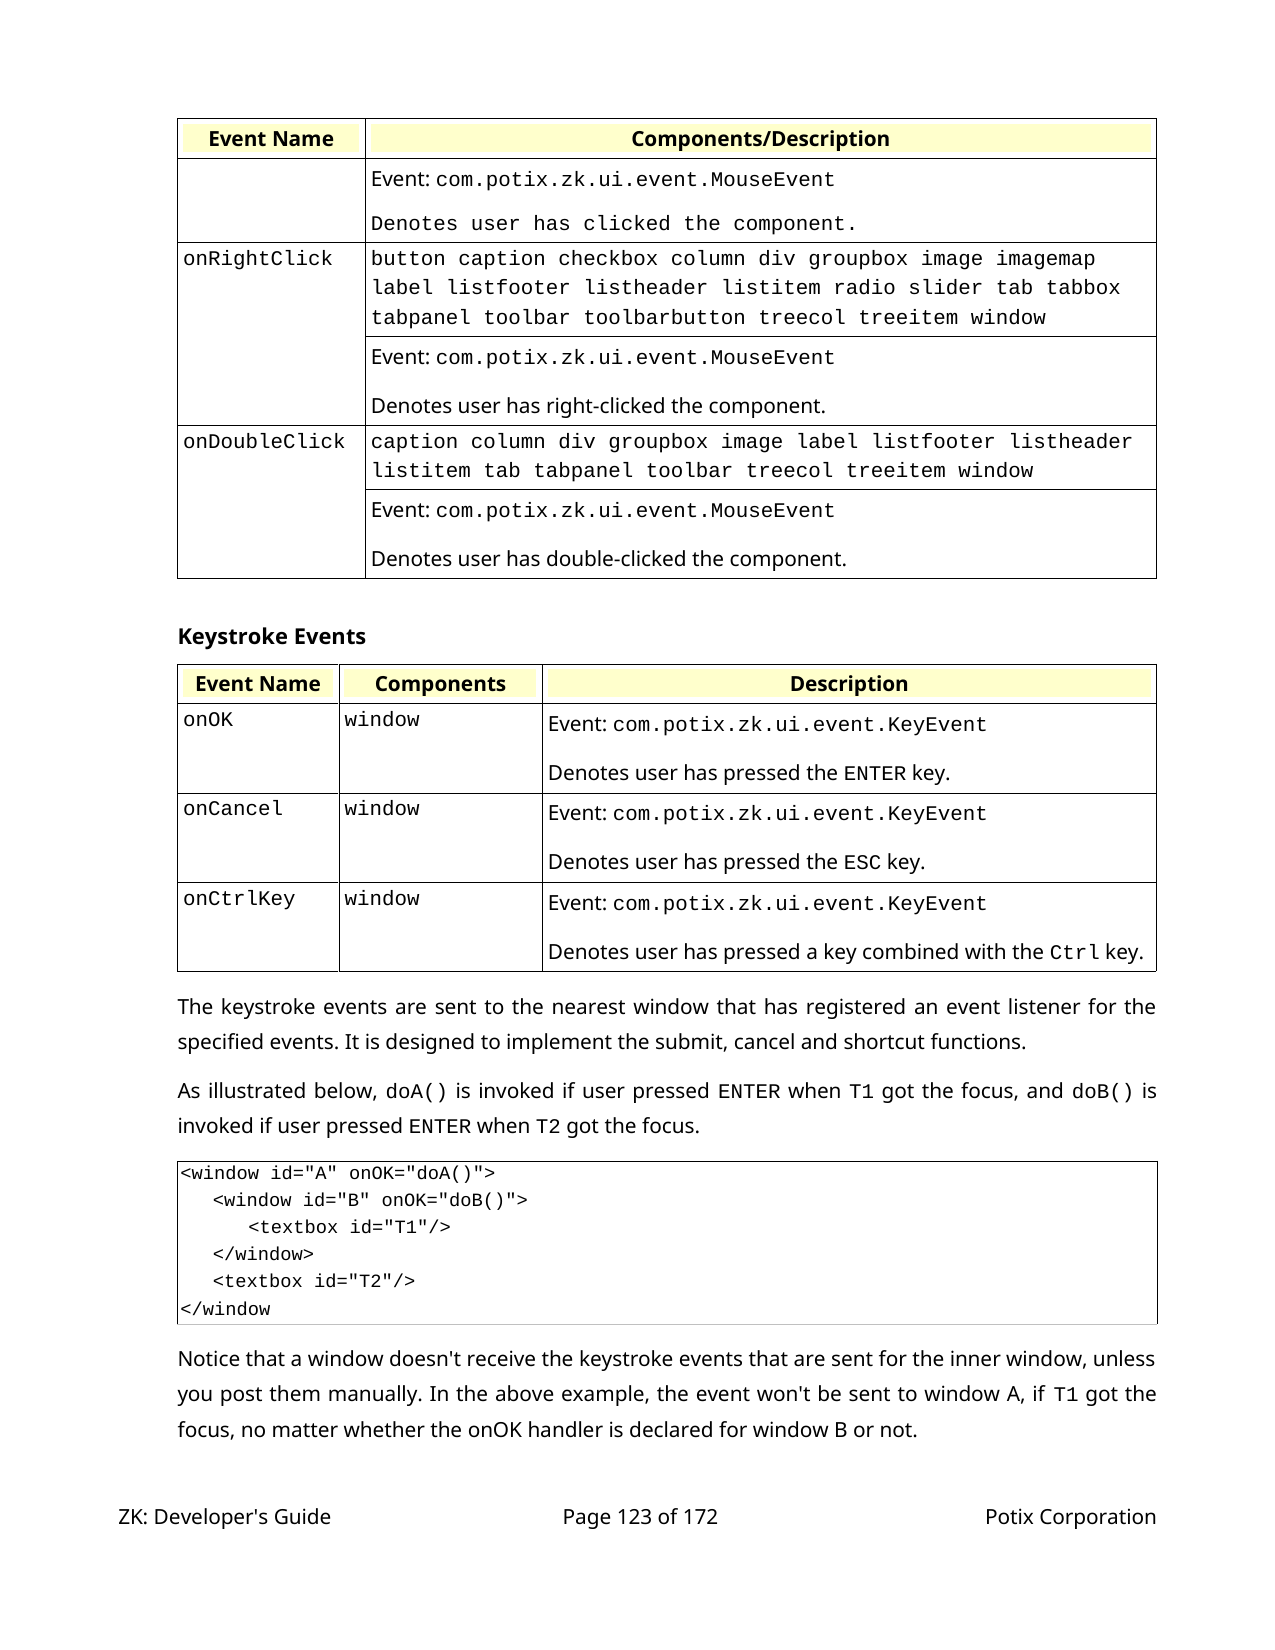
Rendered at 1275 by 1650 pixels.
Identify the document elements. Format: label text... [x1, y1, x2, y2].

table_header button caption checkbox column div groupbox image imagemap label listfooter listheader listitem radio slider tab tabbox tabpanel toolbar toolbarbutton treecol treeitem window [366, 243, 1156, 336]
subtitle Keystroke Events [177, 621, 1157, 651]
table_cell window [340, 704, 542, 793]
table_cell [178, 159, 365, 242]
table_header caption column div groupbox image label listfooter listheader listitem tab tabpanel toolbar treecol treeitem window [366, 426, 1156, 489]
text </window> [178, 1242, 1157, 1266]
table_cell Event: com.potix.zk.ui.event.MouseEvent Denotes user has double-clicked the component. [366, 490, 1156, 578]
table_cell onOK [178, 704, 338, 793]
table_cell Event: com.potix.zk.ui.event.MouseEvent Denotes user has right-clicked the component. [366, 337, 1156, 425]
table_cell Event: com.potix.zk.ui.event.MouseEvent Denotes user has clicked the component. [366, 159, 1156, 242]
table_cell Event: com.potix.zk.ui.event.KeyEvent Denotes user has pressed the ESC key. [543, 794, 1156, 882]
table_cell onCancel [178, 794, 338, 882]
text <window id="B" onOK="doB()"> [178, 1188, 1157, 1212]
table_header Description [543, 665, 1156, 703]
table_cell onRightClick [178, 243, 365, 425]
table_header Event Name [178, 119, 365, 158]
table_cell onDoubleClick [178, 426, 365, 578]
table_cell Event: com.potix.zk.ui.event.KeyEvent Denotes user has pressed the ENTER key. [543, 704, 1156, 793]
text The keystroke events are sent to the nearest window that has registered an event listener for the specified events. It is designed to implement the submit, cancel and shortcut functions. [177, 992, 1157, 1055]
text <textbox id="T2"/> [178, 1269, 1157, 1293]
table_header Components [340, 665, 542, 703]
table_cell onCtrlKey [178, 883, 338, 971]
table_cell window [340, 794, 542, 882]
table_cell window [340, 883, 542, 971]
text <window id="A" onOK="doA()"> [178, 1162, 1157, 1185]
table_header Components/Description [366, 119, 1156, 158]
text Notice that a window doesn't receive the keystroke events that are sent for the inner window, unless you post them manually. In the above example, the event won't be sent to window A, if T1 got the focus, no matter whether the onOK handler is declared for window B or not. [177, 1344, 1157, 1443]
table_cell Event: com.potix.zk.ui.event.KeyEvent Denotes user has pressed a key combined with the Ctrl key. [543, 883, 1156, 971]
text <textbox id="T1"/> [178, 1215, 1157, 1239]
text </window [178, 1296, 1157, 1324]
text As illustrated below, doA() is invoked if user pressed ENTER when T1 got the focus, and doB() is invoked if user pressed ENTER when T2 got the focus. [177, 1076, 1157, 1140]
table_header Event Name [178, 665, 338, 703]
